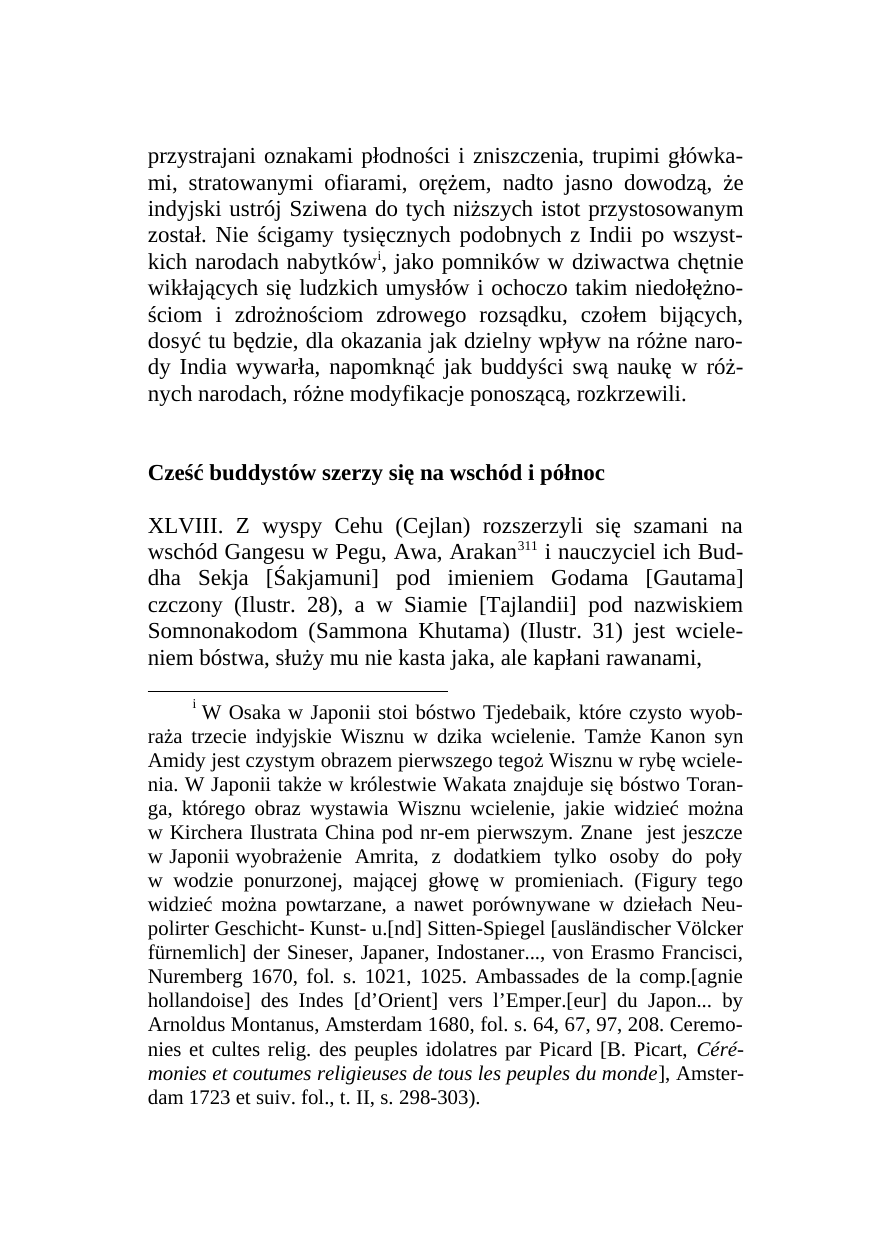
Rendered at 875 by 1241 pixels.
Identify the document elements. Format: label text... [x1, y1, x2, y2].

subtitle Cześć buddystów szerzy się na wschód i północ [148, 459, 868, 486]
text przystrajani oznakami płodności i zniszczenia, trupimi główka- mi, stratowanymi ofiarami, orężem, nadto jasno dowodzą, że indyjski ustrój Sziwena do tych niższych istot przystosowanym został. Nie ścigamy tysięcznych podobnych z Indii po wszyst- kich narodach nabytkówi, jako pomników w dziwactwa chętnie wikłających się ludzkich umysłów i ochoczo takim niedołężno- ściom i zdrożnościom zdrowego rozsądku, czołem bijących, dosyć tu będzie, dla okazania jak dzielny wpływ na różne naro- dy India wywarła, napomknąć jak buddyści swą naukę w róż- nych narodach, różne modyfikacje ponoszącą, rozkrzewili. [148, 142, 744, 406]
text i W Osaka w Japonii stoi bóstwo Tjedebaik, które czysto wyob- raża trzecie indyjskie Wisznu w dzika wcielenie. Tamże Kanon syn Amidy jest czystym obrazem pierwszego tegoż Wisznu w rybę wciele- nia. W Japonii także w królestwie Wakata znajduje się bóstwo Toran- ga, którego obraz wystawia Wisznu wcielenie, jakie widzieć można w Kirchera Ilustrata China pod nr-em pierwszym. Znane jest jeszcze w Japonii wyobrażenie Amrita, z dodatkiem tylko osoby do poły w wodzie ponurzonej, mającej głowę w promieniach. (Figury tego widzieć można powtarzane, a nawet porównywane w dziełach Neu- polirter Geschicht- Kunst- u.[nd] Sitten-Spiegel [ausländischer Völcker fürnemlich] der Sineser, Japaner, Indostaner..., von Erasmo Francisci, Nuremberg 1670, fol. s. 1021, 1025. Ambassades de la comp.[agnie hollandoise] des Indes [d’Orient] vers l’Emper.[eur] du Japon... by Arnoldus Montanus, Amsterdam 1680, fol. s. 64, 67, 97, 208. Ceremo- nies et cultes relig. des peuples idolatres par Picard [B. Picart, Céré- monies et coutumes religieuses de tous les peuples du monde], Amster- dam 1723 et suiv. fol., t. II, s. 298-303). [148, 690, 744, 1109]
text XLVIII. Z wyspy Cehu (Cejlan) rozszerzyli się szamani na wschód Gangesu w Pegu, Awa, Arakan311 i nauczyciel ich Bud- dha Sekja [Śakjamuni] pod imieniem Godama [Gautama] czczony (Ilustr. 28), a w Siamie [Tajlandii] pod nazwiskiem Somnonakodom (Sammona Khutama) (Ilustr. 31) jest wciele- niem bóstwa, służy mu nie kasta jaka, ale kapłani rawanami, [148, 512, 744, 670]
